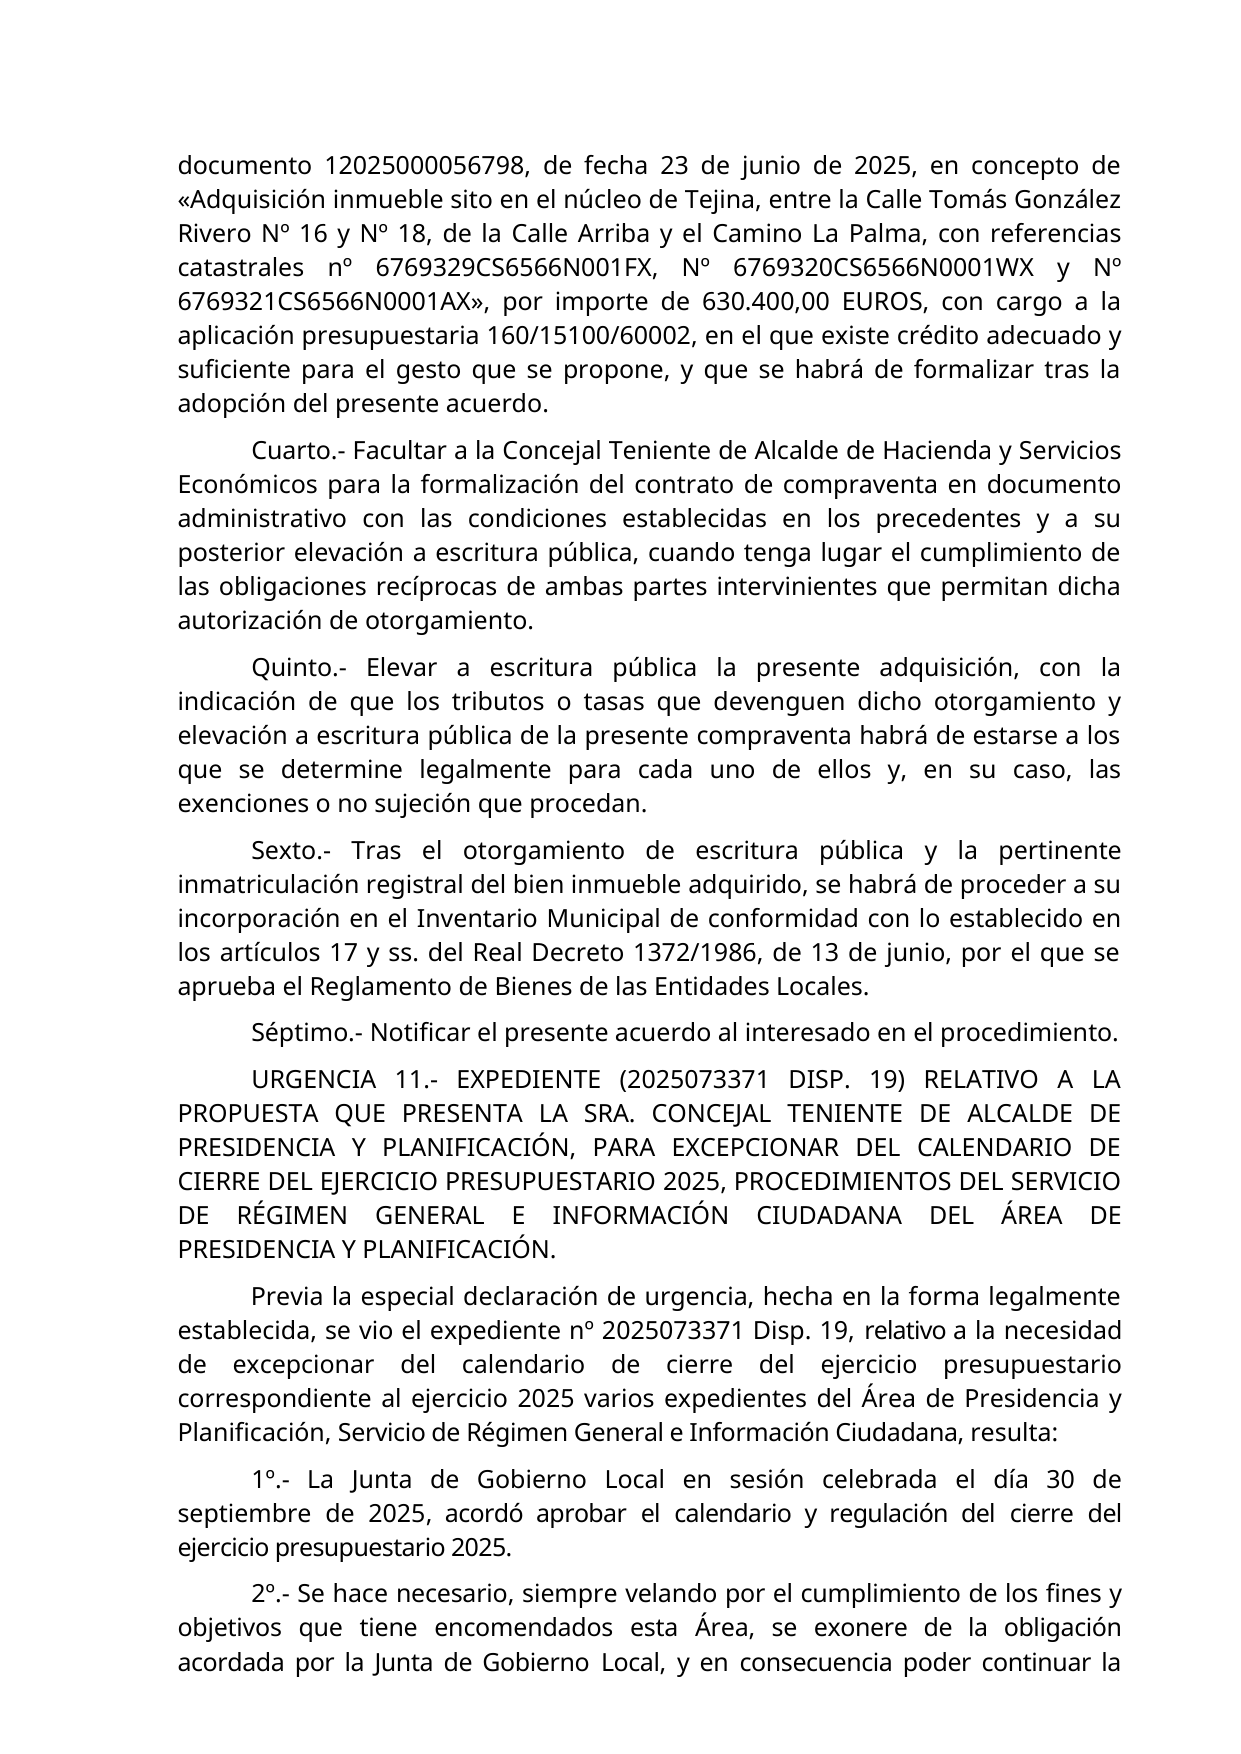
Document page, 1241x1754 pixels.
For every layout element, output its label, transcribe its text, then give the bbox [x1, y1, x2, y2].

text documento 12025000056798, de fecha 23 de junio de 2025, en concepto de «Adquisición inmueble sito en el núcleo de Tejina, entre la Calle Tomás González Rivero Nº 16 y Nº 18, de la Calle Arriba y el Camino La Palma, con referencias catastrales nº 6769329CS6566N001FX, Nº 6769320CS6566N0001WX y Nº 6769321CS6566N0001AX», por importe de 630.400,00 EUROS, con cargo a la aplicación presupuestaria 160/15100/60002, en el que existe crédito adecuado y suficiente para el gesto que se propone, y que se habrá de formalizar tras la adopción del presente acuerdo. [177, 148, 1122, 420]
text Previa la especial declaración de urgencia, hecha en la forma legalmente establecida, se vio el expediente nº 2025073371 Disp. 19, relativo a la necesidad de excepcionar del calendario de cierre del ejercicio presupuestario correspondiente al ejercicio 2025 varios expedientes del Área de Presidencia y Planificación, Servicio de Régimen General e Información Ciudadana, resulta: [177, 1278, 1122, 1449]
text URGENCIA 11.- EXPEDIENTE (2025073371 DISP. 19) RELATIVO A LA PROPUESTA QUE PRESENTA LA SRA. CONCEJAL TENIENTE DE ALCALDE DE PRESIDENCIA Y PLANIFICACIÓN, PARA EXCEPCIONAR DEL CALENDARIO DE CIERRE DEL EJERCICIO PRESUPUESTARIO 2025, PROCEDIMIENTOS DEL SERVICIO DE RÉGIMEN GENERAL E INFORMACIÓN CIUDADANA DEL ÁREA DE PRESIDENCIA Y PLANIFICACIÓN. [177, 1062, 1122, 1266]
text 1º.- La Junta de Gobierno Local en sesión celebrada el día 30 de septiembre de 2025, acordó aprobar el calendario y regulación del cierre del ejercicio presupuestario 2025. [177, 1461, 1122, 1563]
text Séptimo.- Notificar el presente acuerdo al interesado en el procedimiento. [177, 1015, 1122, 1049]
text Quinto.- Elevar a escritura pública la presente adquisición, con la indicación de que los tributos o tasas que devenguen dicho otorgamiento y elevación a escritura pública de la presente compraventa habrá de estarse a los que se determine legalmente para cada uno de ellos y, en su caso, las exenciones o no sujeción que procedan. [177, 649, 1122, 820]
text Cuarto.- Facultar a la Concejal Teniente de Alcalde de Hacienda y Servicios Económicos para la formalización del contrato de compraventa en documento administrativo con las condiciones establecidas en los precedentes y a su posterior elevación a escritura pública, cuando tenga lugar el cumplimiento de las obligaciones recíprocas de ambas partes intervinientes que permitan dicha autorización de otorgamiento. [177, 433, 1122, 637]
text 2º.- Se hace necesario, siempre velando por el cumplimiento de los fines y objetivos que tiene encomendados esta Área, se exonere de la obligación acordada por la Junta de Gobierno Local, y en consecuencia poder continuar la [177, 1576, 1122, 1678]
text Sexto.- Tras el otorgamiento de escritura pública y la pertinente inmatriculación registral del bien inmueble adquirido, se habrá de proceder a su incorporación en el Inventario Municipal de conformidad con lo establecido en los artículos 17 y ss. del Real Decreto 1372/1986, de 13 de junio, por el que se aprueba el Reglamento de Bienes de las Entidades Locales. [177, 832, 1122, 1003]
